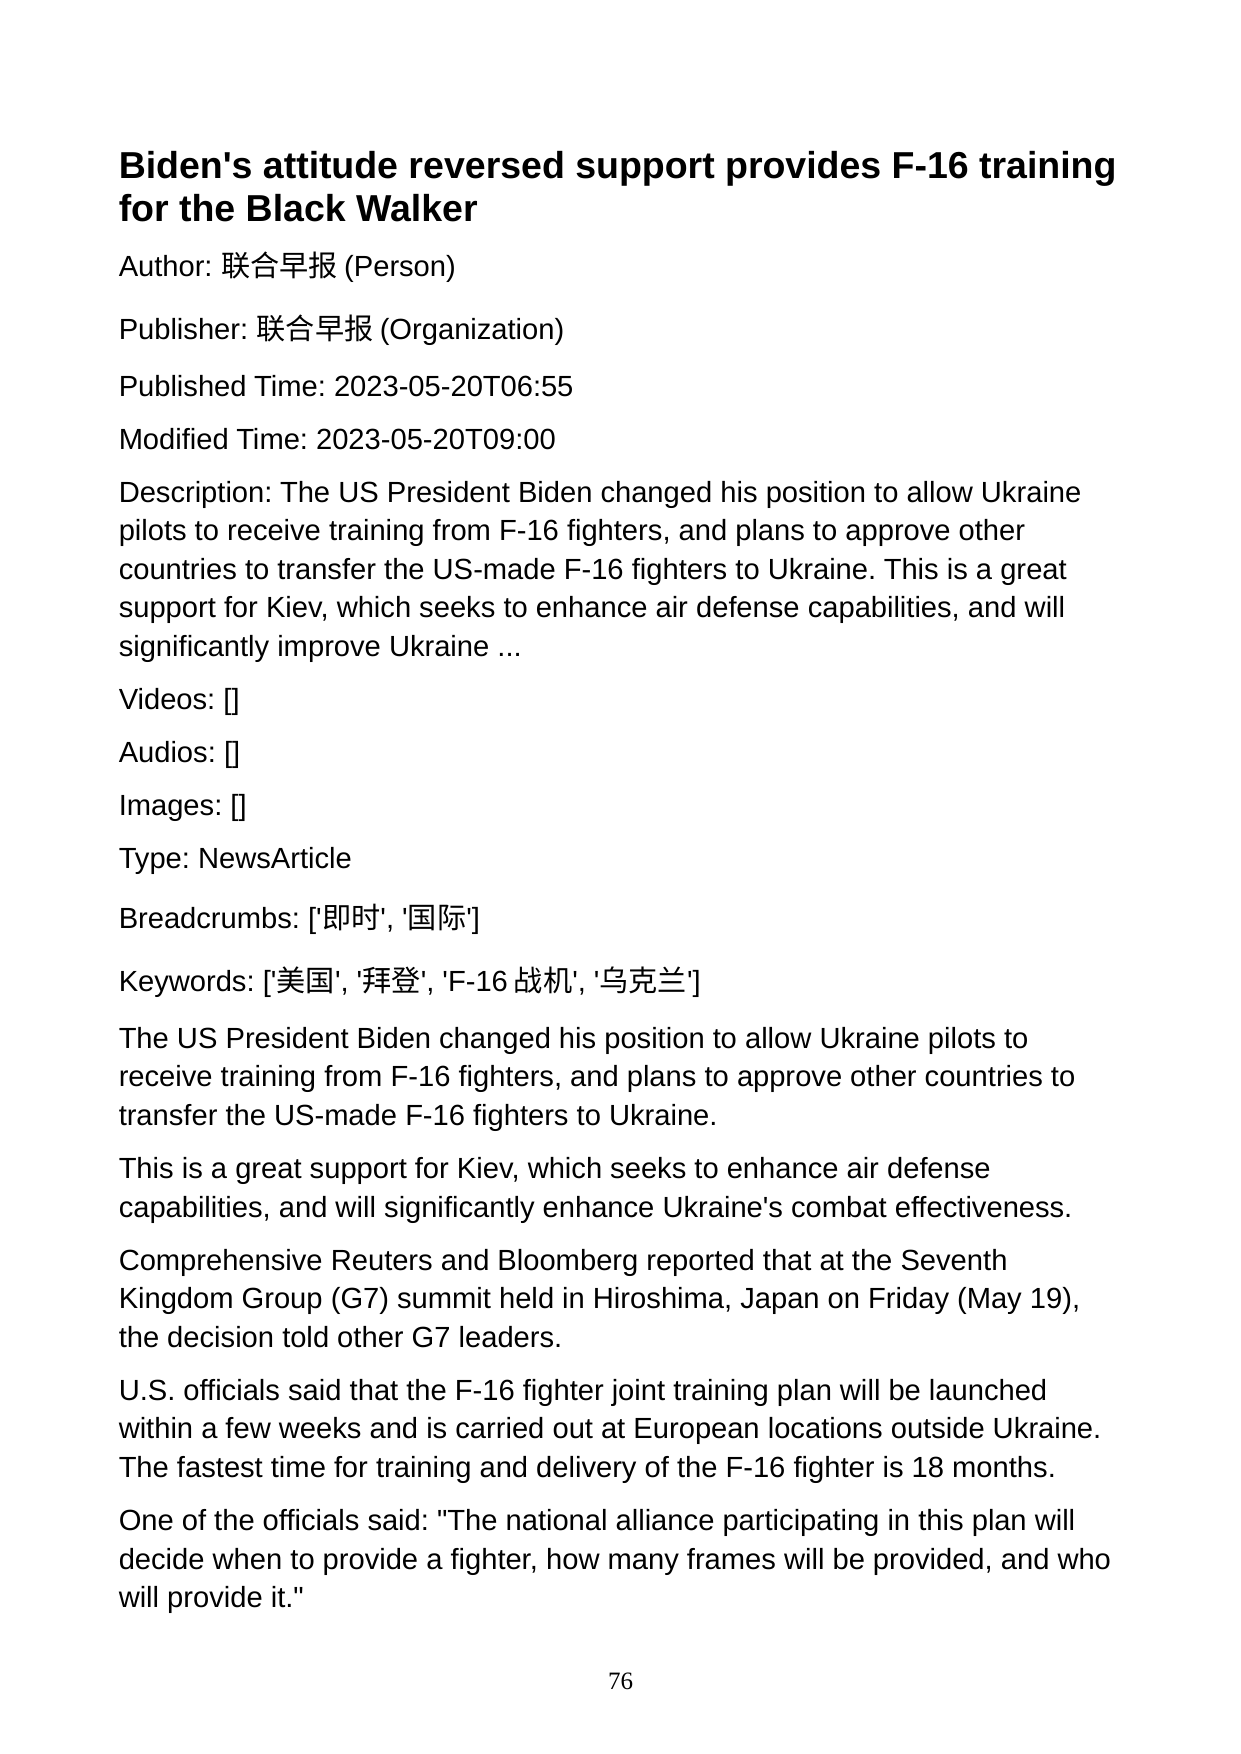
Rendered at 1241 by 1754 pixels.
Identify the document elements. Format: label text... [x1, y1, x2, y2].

text One of the officials said: "The national alliance participating in this plan will decide when to provide a fighter, how many frames will be provided, and who will provide it." [118, 1503, 1122, 1614]
text Keywords: ['美国', '拜登', 'F-16战机', '乌克兰'] [118, 958, 1122, 1000]
text Author: 联合早报 (Person) [118, 242, 1122, 284]
text This is a great support for Kiev, which seeks to enhance air defense capabilities, and will significantly enhance Ukraine's combat effectiveness. [118, 1151, 1122, 1223]
text Description: The US President Biden changed his position to allow Ukraine pilots to receive training from F-16 fighters, and plans to approve other countries to transfer the US-made F-16 fighters to Ukraine. This is a great support for Kiev, which seeks to enhance air defense capabilities, and will significantly improve Ukraine ... [118, 475, 1122, 662]
text Images: [] [118, 788, 1122, 822]
text The US President Biden changed his position to allow Ukraine pilots to receive training from F-16 fighters, and plans to approve other countries to transfer the US-made F-16 fighters to Ukraine. [118, 1021, 1122, 1131]
text Publisher: 联合早报 (Organization) [118, 305, 1122, 348]
text Audios: [] [118, 735, 1122, 769]
text Modified Time: 2023-05-20T09:00 [118, 422, 1122, 455]
text Videos: [] [118, 682, 1122, 716]
text U.S. officials said that the F-16 fighter joint training plan will be launched within a few weeks and is carried out at European locations outside Ukraine. The fastest time for training and delivery of the F-16 fighter is 18 months. [118, 1373, 1122, 1483]
subtitle Biden's attitude reversed support provides F-16 training for the Black Walker [118, 143, 1122, 230]
text Published Time: 2023-05-20T06:55 [118, 368, 1122, 402]
text Breadcrumbs: ['即时', '国际'] [118, 894, 1122, 937]
text Comprehensive Reuters and Bloomberg reported that at the Seventh Kingdom Group (G7) summit held in Hiroshima, Japan on Friday (May 19), the decision told other G7 leaders. [118, 1243, 1122, 1353]
text Type: NewsArticle [118, 841, 1122, 875]
